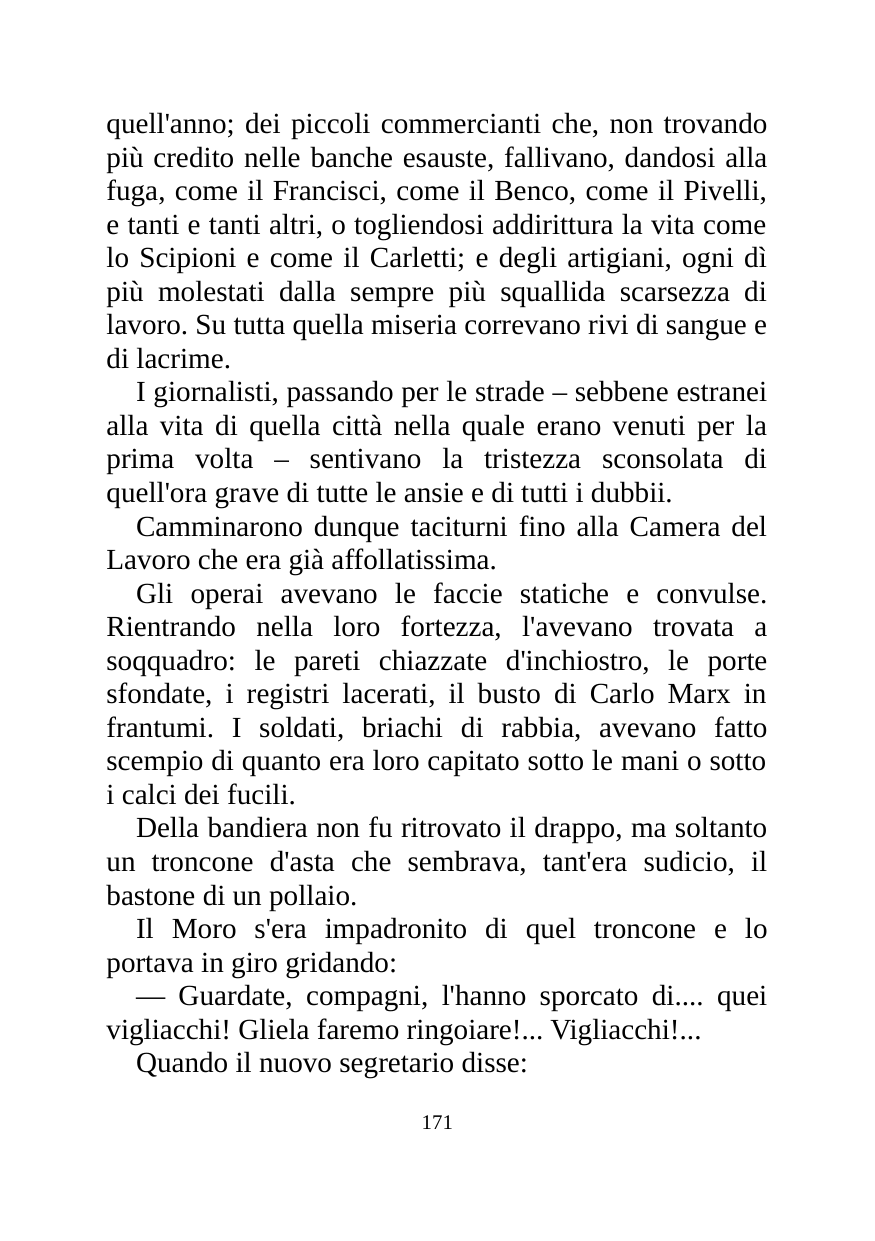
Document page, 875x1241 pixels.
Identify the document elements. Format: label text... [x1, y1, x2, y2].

text Della bandiera non fu ritrovato il drappo, ma soltanto un troncone d'asta che sembrava, tant'era sudicio, il bastone di un pollaio. [106, 811, 768, 911]
text Quando il nuovo segretario disse: [106, 1045, 768, 1079]
text — Guardate, compagni, l'hanno sporcato di.... quei vigliacchi! Gliela faremo ringoiare!... Vigliacchi!... [106, 978, 768, 1045]
text Gli operai avevano le faccie statiche e convulse. Rientrando nella loro fortezza, l'avevano trovata a soqquadro: le pareti chiazzate d'inchiostro, le porte sfondate, i registri lacerati, il busto di Carlo Marx in frantumi. I soldati, briachi di rabbia, avevano fatto scempio di quanto era loro capitato sotto le mani o sotto i calci dei fucili. [106, 576, 768, 811]
text Il Moro s'era impadronito di quel troncone e lo portava in giro gridando: [106, 911, 768, 978]
text I giornalisti, passando per le strade – sebbene estranei alla vita di quella città nella quale erano venuti per la prima volta – sentivano la tristezza sconsolata di quell'ora grave di tutte le ansie e di tutti i dubbii. [106, 374, 768, 509]
text Camminarono dunque taciturni fino alla Camera del Lavoro che era già affollatissima. [106, 509, 768, 576]
text quell'anno; dei piccoli commercianti che, non trovando più credito nelle banche esauste, fallivano, dandosi alla fuga, come il Francisci, come il Benco, come il Pivelli, e tanti e tanti altri, o togliendosi addirittura la vita come lo Scipioni e come il Carletti; e degli artigiani, ogni dì più molestati dalla sempre più squallida scarsezza di lavoro. Su tutta quella miseria correvano rivi di sangue e di lacrime. [106, 106, 768, 374]
